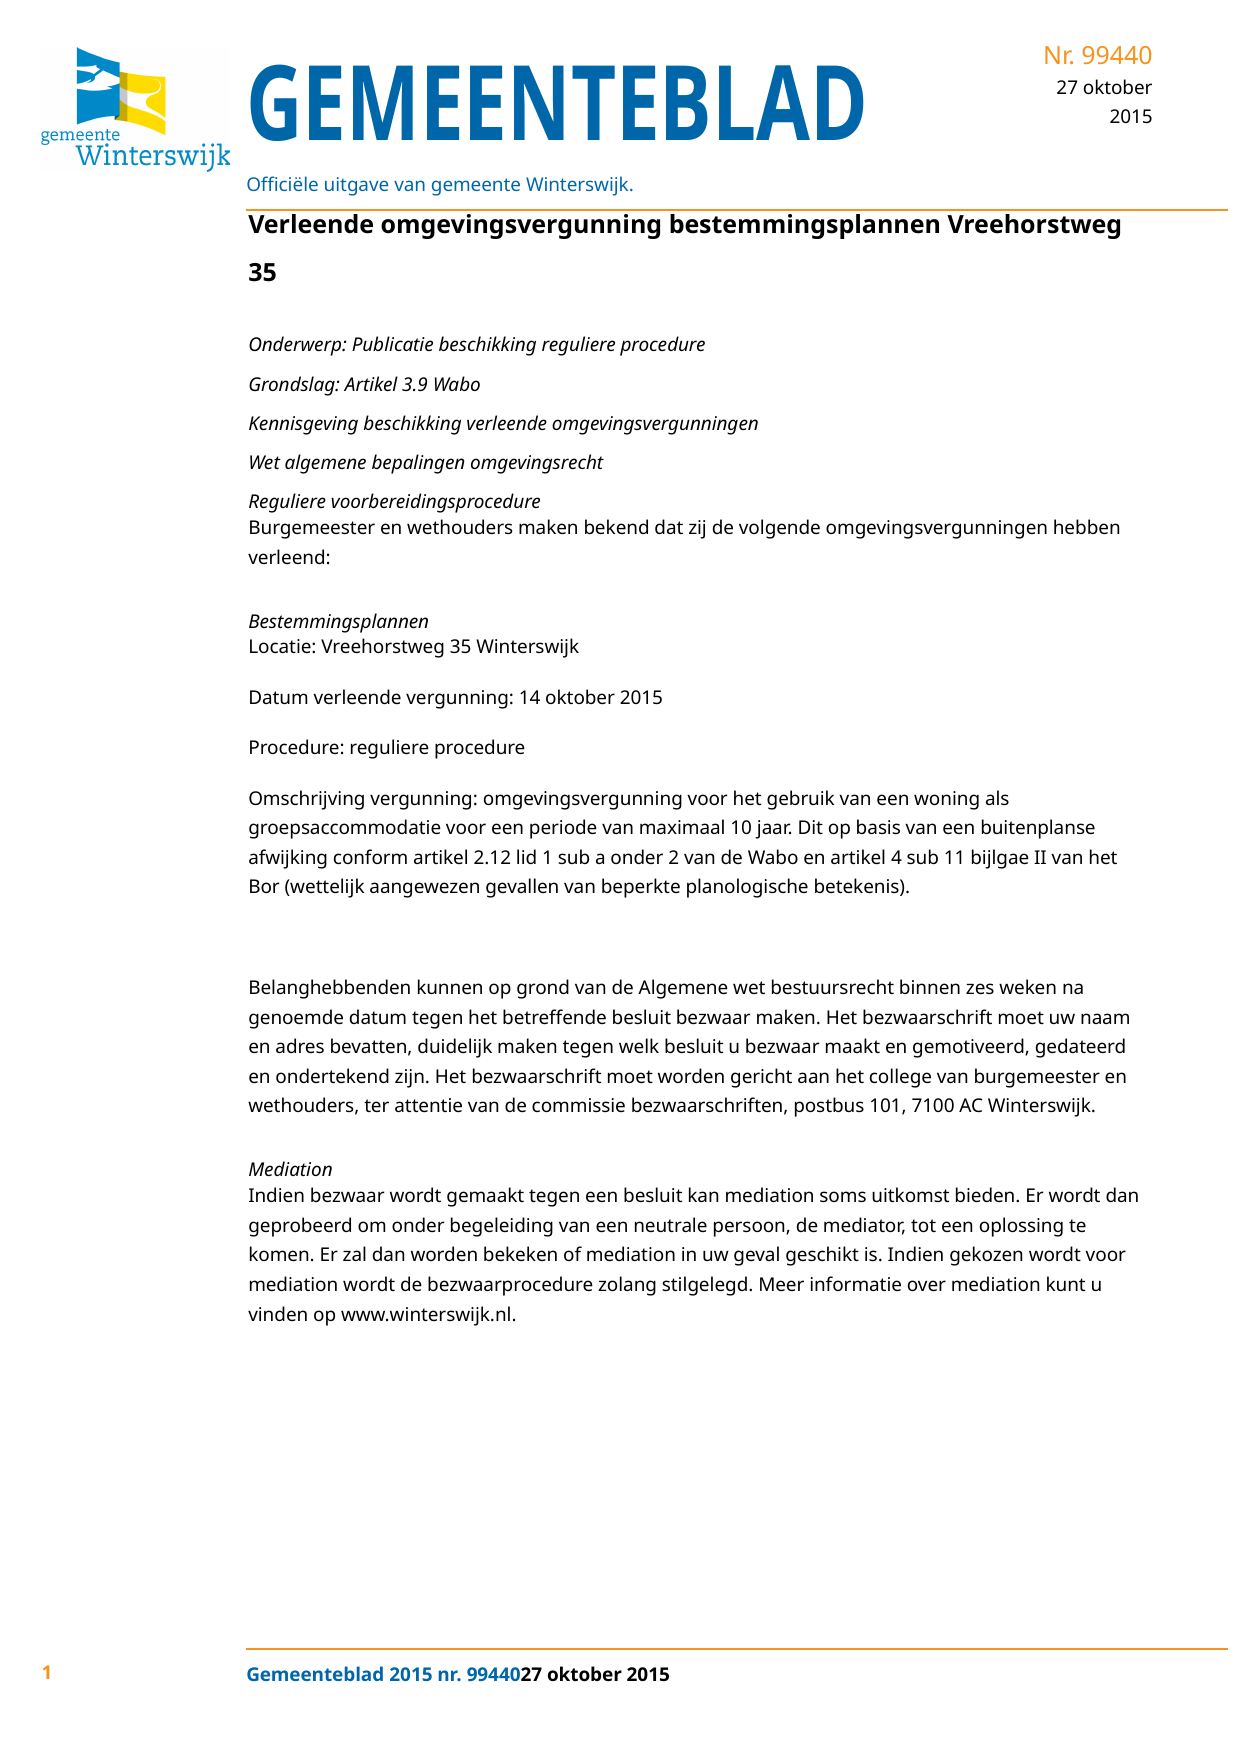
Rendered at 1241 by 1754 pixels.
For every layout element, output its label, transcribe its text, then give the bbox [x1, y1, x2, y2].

text Wet algemene bepalingen omgevingsrecht [248, 449, 1152, 475]
text Omschrijving vergunning: omgevingsvergunning voor het gebruik van een woning als groepsaccommodatie voor een periode van maximaal 10 jaar. Dit op basis van een buitenplanse afwijking conform artikel 2.12 lid 1 sub a onder 2 van de Wabo en artikel 4 sub 11 bijlgae II van het Bor (wettelijk aangewezen gevallen van beperkte planologische betekenis). [248, 785, 1152, 899]
text Grondslag: Artikel 3.9 Wabo [248, 371, 1152, 396]
text Procedure: reguliere procedure [248, 734, 1152, 760]
text Datum verleende vergunning: 14 oktober 2015 [248, 684, 1152, 710]
text Kennisgeving beschikking verleende omgevingsvergunningen [248, 410, 1152, 436]
text Onderwerp: Publicatie beschikking reguliere procedure [248, 331, 1152, 357]
text Reguliere voorbereidingsprocedure [248, 488, 1152, 514]
text Bestemmingsplannen [248, 608, 1152, 633]
picture [225, 153, 231, 162]
text Mediation [248, 1157, 1152, 1182]
text Verleende omgevingsvergunning bestemmingsplannen Vreehorstweg 35 [248, 211, 1152, 288]
picture [41, 47, 231, 172]
text Belanghebbenden kunnen op grond van de Algemene wet bestuursrecht binnen zes weken na genoemde datum tegen het betreffende besluit bezwaar maken. Het bezwaarschrift moet uw naam en adres bevatten, duidelijk maken tegen welk besluit u bezwaar maakt en gemotiveerd, gedateerd en ondertekend zijn. Het bezwaarschrift moet worden gericht aan het college van burgemeester en wethouders, ter attentie van de commissie bezwaarschriften, postbus 101, 7100 AC Winterswijk. [248, 974, 1152, 1118]
text Locatie: Vreehorstweg 35 Winterswijk [248, 633, 1152, 659]
text Burgemeester en wethouders maken bekend dat zij de volgende omgevingsvergunningen hebben verleend: [248, 514, 1152, 569]
text Indien bezwaar wordt gemaakt tegen een besluit kan mediation soms uitkomst bieden. Er wordt dan geprobeerd om onder begeleiding van een neutrale persoon, de mediator, tot een oplossing te komen. Er zal dan worden bekeken of mediation in uw geval geschikt is. Indien gekozen wordt voor mediation wordt de bezwaarprocedure zolang stilgelegd. Meer informatie over mediation kunt u vinden op www.winterswijk.nl. [248, 1182, 1152, 1326]
